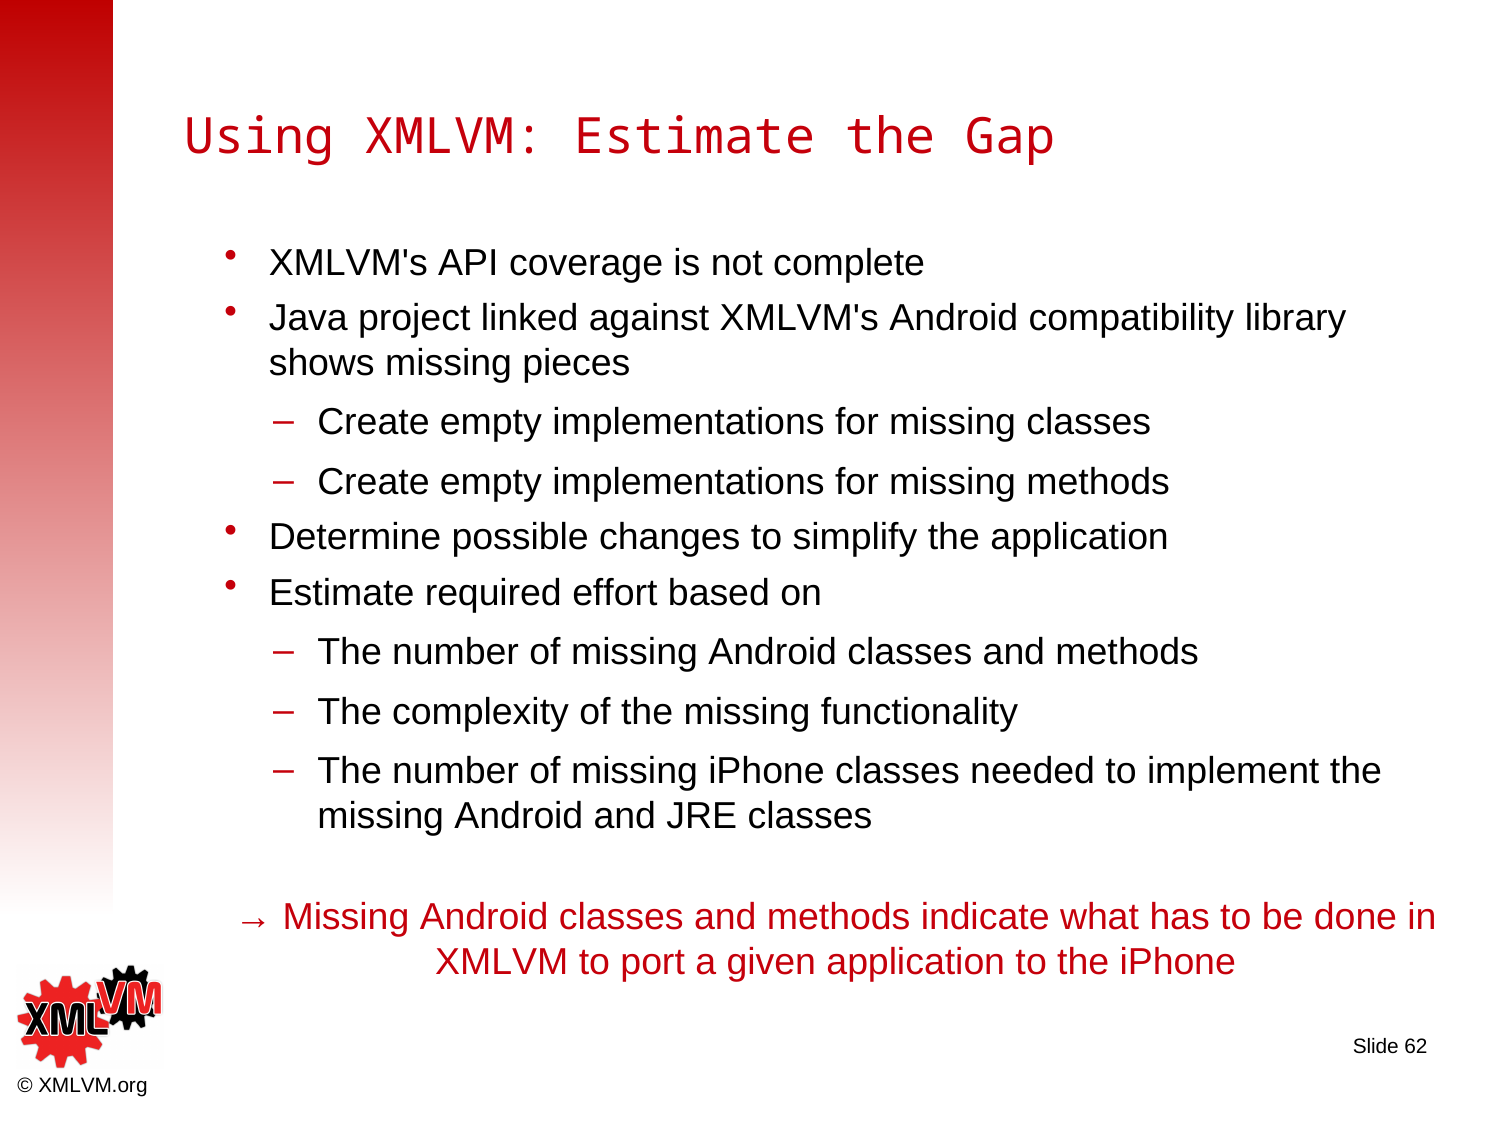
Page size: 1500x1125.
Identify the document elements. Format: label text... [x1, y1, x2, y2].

picture [16, 964, 164, 1069]
list XMLVM's API coverage is not complete Java project linked against XMLVM's Android compatibility library shows missing pieces Create empty implementations for missing classes Create empty implementations for missing methods Determine possible changes to simplify the application Estimate required effort based on The number of missing Android classes and methods The complexity of the missing functionality The number of missing iPhone classes needed to implement the missing Android and JRE classes → Missing Android classes and methods indicate what has to be done in XMLVM to port a given application to the iPhone [224, 237, 1447, 986]
title Using XMLVM: Estimate the Gap [170, 74, 1447, 200]
